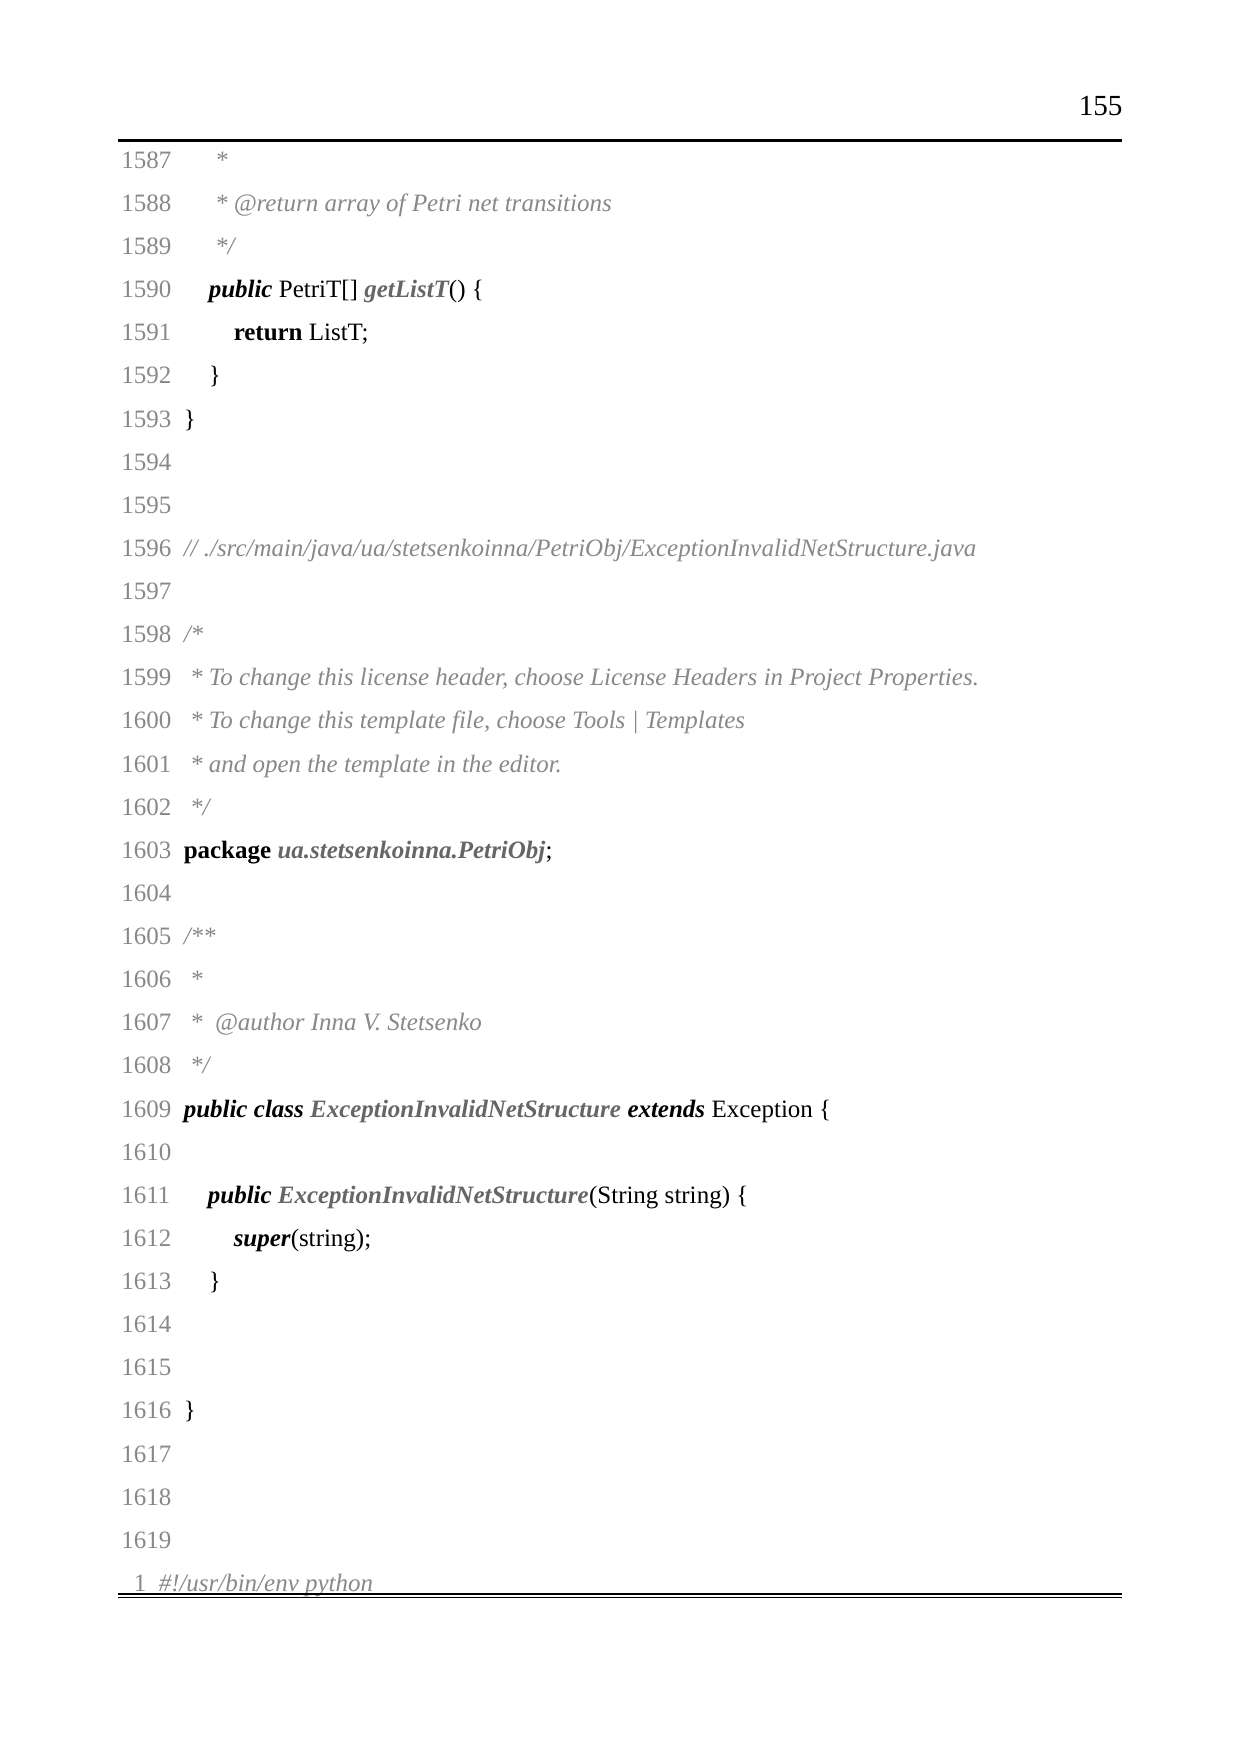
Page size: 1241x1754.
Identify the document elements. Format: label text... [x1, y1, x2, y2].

text 1619 [118, 1519, 1122, 1554]
text 1593 } [118, 397, 1122, 432]
text 1612 super(string); [118, 1217, 1122, 1252]
text 1587 * [118, 142, 1122, 174]
text 1613 } [118, 1260, 1122, 1295]
text 1605 /** [118, 915, 1122, 950]
text 1 #!/usr/bin/env python [118, 1562, 1122, 1593]
text 1597 [118, 570, 1122, 605]
text 1599 * To change this license header, choose License Headers in Project Properties. [118, 656, 1122, 691]
text 1616 } [118, 1389, 1122, 1424]
text 1590 public PetriT[] getListT() { [118, 268, 1122, 303]
text 1596 // ./src/main/java/ua/stetsenkoinna/PetriObj/ExceptionInvalidNetStructure.java [118, 527, 1122, 562]
text 1618 [118, 1476, 1122, 1511]
text 1601 * and open the template in the editor. [118, 742, 1122, 777]
text 1607 * @author Inna V. Stetsenko [118, 1001, 1122, 1036]
text 1595 [118, 484, 1122, 519]
text 1589 */ [118, 225, 1122, 260]
text 1591 return ListT; [118, 311, 1122, 346]
text 1610 [118, 1131, 1122, 1166]
text 1600 * To change this template file, choose Tools | Templates [118, 699, 1122, 734]
text 1588 * @return array of Petri net transitions [118, 182, 1122, 217]
text 1615 [118, 1346, 1122, 1381]
text 1598 /* [118, 613, 1122, 648]
text 1592 } [118, 354, 1122, 389]
text 1609 public class ExceptionInvalidNetStructure extends Exception { [118, 1087, 1122, 1122]
text 1604 [118, 872, 1122, 907]
text 1617 [118, 1432, 1122, 1467]
text 1614 [118, 1303, 1122, 1338]
text 1603 package ua.stetsenkoinna.PetriObj; [118, 829, 1122, 864]
text 1608 */ [118, 1044, 1122, 1079]
text 1606 * [118, 958, 1122, 993]
text 1602 */ [118, 786, 1122, 821]
text 1611 public ExceptionInvalidNetStructure(String string) { [118, 1174, 1122, 1209]
text 1594 [118, 441, 1122, 476]
